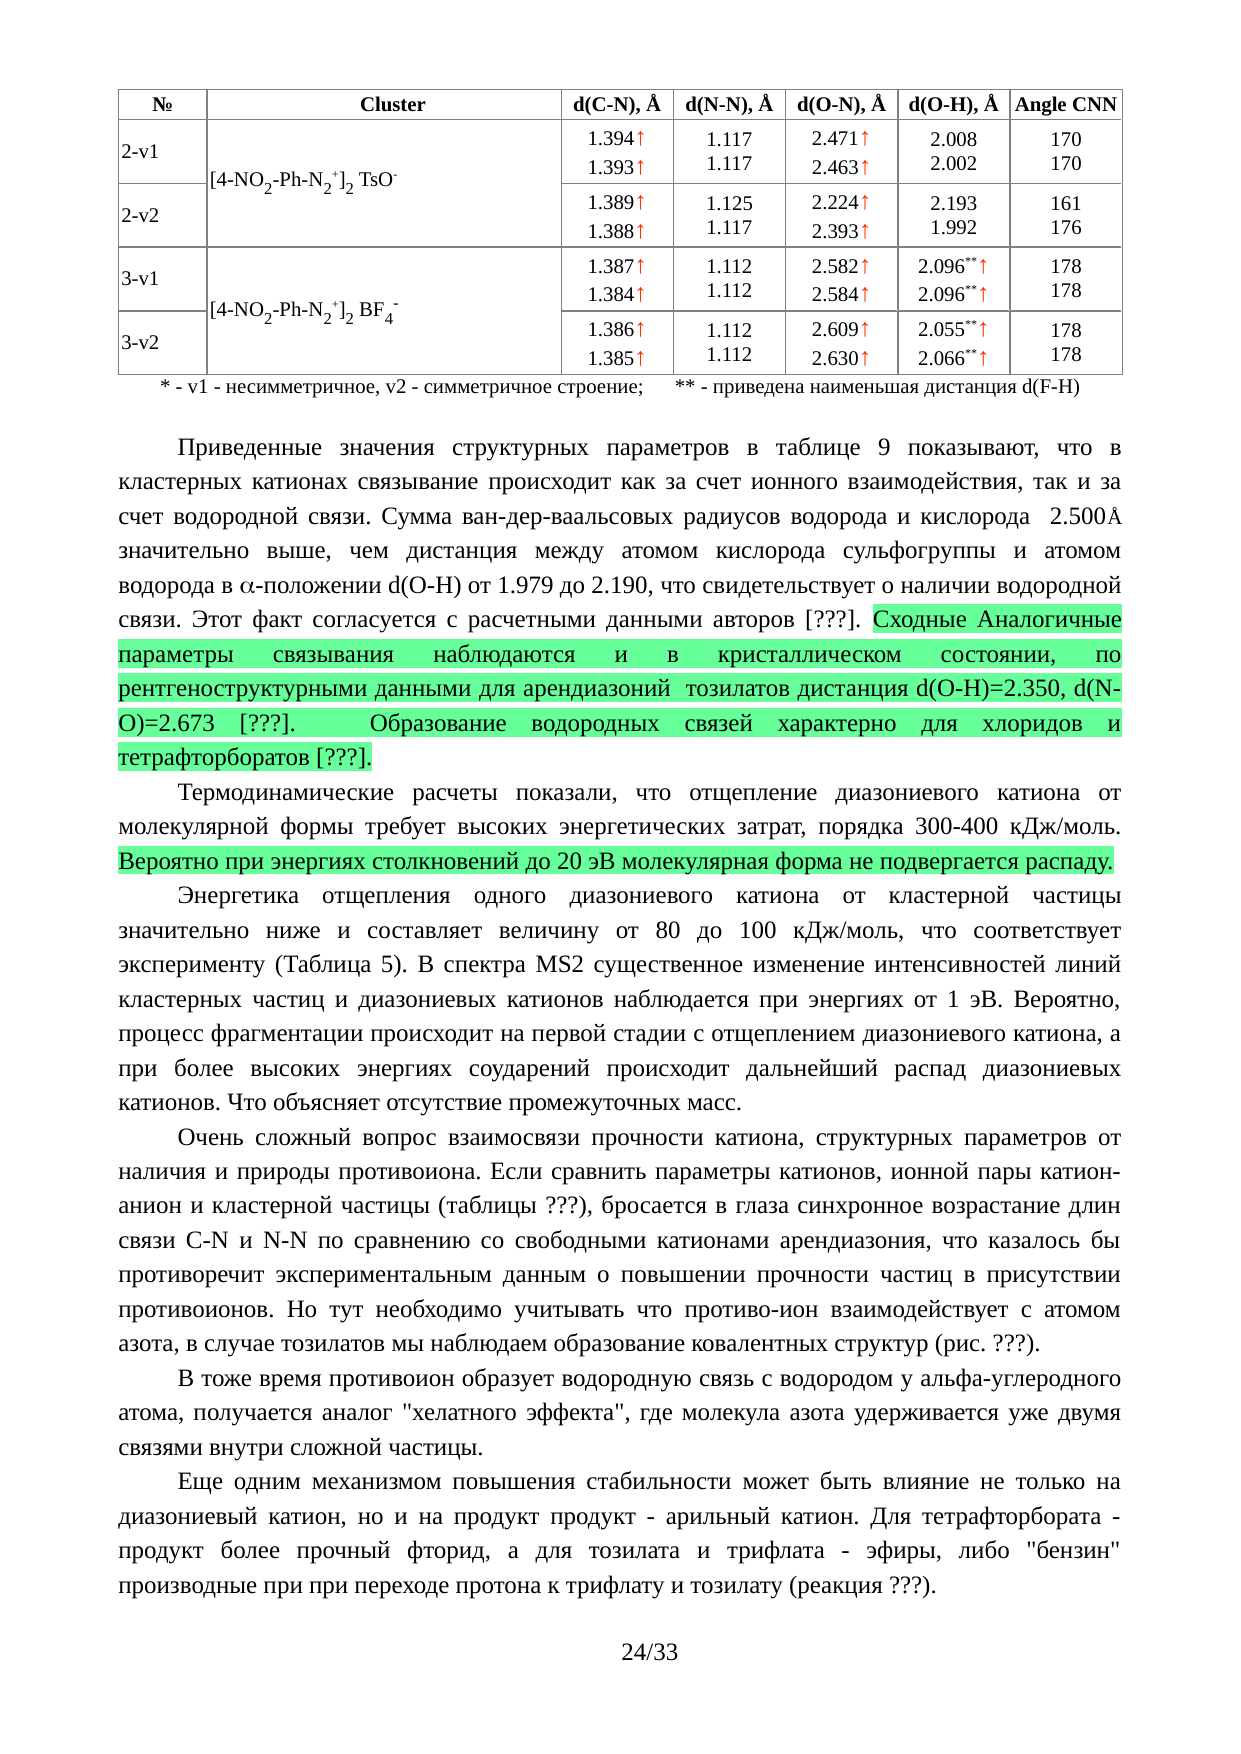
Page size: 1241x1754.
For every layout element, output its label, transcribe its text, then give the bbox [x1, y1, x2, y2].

table_cell 1.112 1.112 [674, 312, 785, 374]
table_cell 1.117 1.117 [674, 120, 785, 183]
table_header d(O-N), Å [786, 90, 897, 119]
table_cell 1.386↑ 1.385↑ [562, 312, 673, 374]
table_cell 2-v2 [119, 184, 206, 246]
table_cell 3-v1 [119, 248, 206, 310]
table_cell 1.125 1.117 [674, 184, 785, 246]
text Очень сложный вопрос взаимосвязи прочности катиона, структурных параметров от наличия и природы противоиона. Если сравнить параметры катионов, ионной пары катион-анион и кластерной частицы (таблицы ???), бросается в глаза синхронное возрастание длин связи C-N и N-N по сравнению со свободными катионами арендиазония, что казалось бы противоречит экспериментальным данным о повышении прочности частиц в присутствии противоионов. Но тут необходимо учитывать что противо-ион взаимодействует с атомом азота, в случае тозилатов мы наблюдаем образование ковалентных структур (рис. ???). [118, 1122, 1122, 1357]
table_cell [4-NO2-Ph-N2+]2 BF4- [208, 248, 561, 374]
table_cell 1.387↑ 1.384↑ [562, 248, 673, 310]
table_cell 2-v1 [119, 120, 206, 183]
table_cell 2.055**↑ 2.066**↑ [899, 312, 1009, 374]
table_cell 1.389↑ 1.388↑ [562, 184, 673, 246]
table_cell 2.582↑ 2.584↑ [786, 248, 897, 310]
text * - v1 - несимметричное, v2 - симметричное строение; ** - приведена наименьшая дистанция d(F-H) [118, 375, 1122, 398]
text Термодинамические расчеты показали, что отщепление диазониевого катиона от молекулярной формы требует высоких энергетических затрат, порядка 300-400 кДж/моль. Вероятно при энергиях столкновений до 20 эВ молекулярная форма не подвергается распаду. [118, 777, 1122, 874]
text Приведенные значения структурных параметров в таблице 9 показывают, что в кластерных катионах связывание происходит как за счет ионного взаимодействия, так и за счет водородной связи. Сумма ван-дер-ваальсовых радиусов водорода и кислорода 2.500Å значительно выше, чем дистанция между атомом кислорода сульфогруппы и атомом водорода в a-положении d(O-H) от 1.979 до 2.190, что свидетельствует о наличии водородной связи. Этот факт согласуется с расчетными данными авторов [???]. Сходные Аналогичные параметры связывания наблюдаются и в кристаллическом состоянии, по рентгеноструктурными данными для арендиазоний тозилатов дистанция d(O-H)=2.350, d(N-O)=2.673 [???]. Образование водородных связей характерно для хлоридов и тетрафторборатов [???]. [118, 432, 1122, 771]
table_cell 1.394↑ 1.393↑ [562, 120, 673, 183]
table_header Angle CNN [1011, 90, 1122, 119]
text Энергетика отщепления одного диазониевого катиона от кластерной частицы значительно ниже и составляет величину от 80 до 100 кДж/моль, что соответствует эксперименту (Таблица 5). В спектра MS2 существенное изменение интенсивностей линий кластерных частиц и диазониевых катионов наблюдается при энергиях от 1 эВ. Вероятно, процесс фрагментации происходит на первой стадии с отщеплением диазониевого катиона, а при более высоких энергиях соударений происходит дальнейший распад диазониевых катионов. Что объясняет отсутствие промежуточных масс. [118, 880, 1122, 1116]
table_cell 178 178 [1011, 246, 1122, 310]
table_cell 2.096**↑ 2.096**↑ [899, 248, 1009, 310]
text В тоже время противоион образует водородную связь с водородом у альфа-углеродного атома, получается аналог "хелатного эффекта", где молекула азота удерживается уже двумя связями внутри сложной частицы. [118, 1363, 1122, 1461]
text Еще одним механизмом повышения стабильности может быть влияние не только на диазониевый катион, но и на продукт продукт - арильный катион. Для тетрафторбората - продукт более прочный фторид, а для тозилата и трифлата - эфиры, либо "бензин" производные при при переходе протона к трифлату и тозилату (реакция ???). [118, 1466, 1122, 1598]
table_cell [4-NO2-Ph-N2+]2 TsO- [208, 120, 561, 246]
table_cell 170 170 [1011, 119, 1122, 183]
table_cell 2.609↑ 2.630↑ [786, 312, 897, 374]
table_header № [119, 90, 206, 119]
table_header d(O-H), Å [899, 90, 1009, 119]
table_cell 178 178 [1011, 310, 1122, 374]
table_cell 1.112 1.112 [674, 248, 785, 310]
table_cell 161 176 [1011, 183, 1122, 246]
table_header d(C-N), Å [562, 90, 673, 119]
table_cell 2.471↑ 2.463↑ [786, 120, 897, 183]
table_header d(N-N), Å [674, 90, 785, 119]
table_cell 3-v2 [119, 312, 206, 374]
table_cell 2.008 2.002 [899, 120, 1009, 183]
table_header Cluster [208, 90, 561, 119]
table_cell 2.224↑ 2.393↑ [786, 184, 897, 246]
table_cell 2.193 1.992 [899, 184, 1009, 246]
